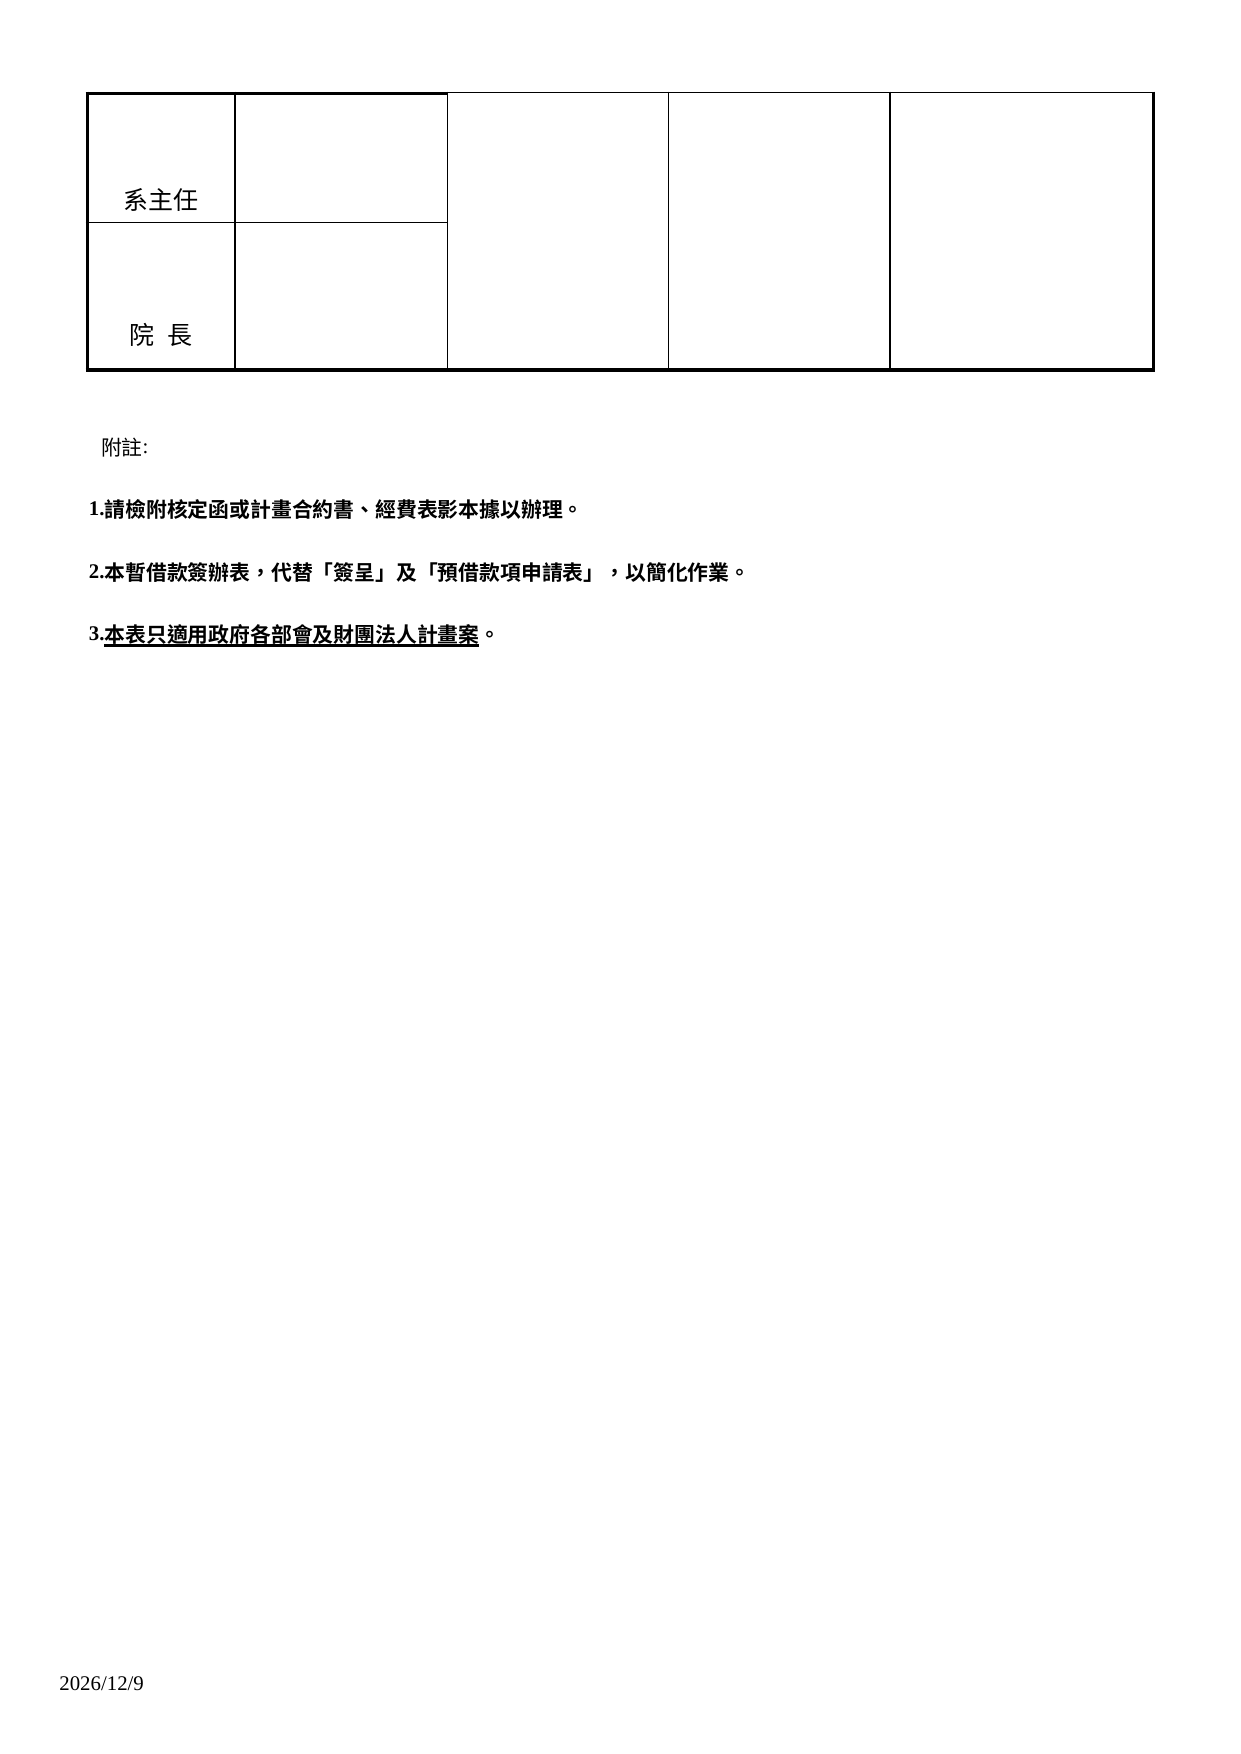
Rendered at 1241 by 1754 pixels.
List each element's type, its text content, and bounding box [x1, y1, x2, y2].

table_cell [236, 223, 447, 368]
table_cell [891, 93, 1152, 368]
list 請檢附核定函或計畫合約書、經費表影本據以辦理。 [89, 467, 1181, 529]
table_cell [236, 95, 447, 222]
table_cell 系主任 [89, 95, 234, 222]
table_cell [669, 93, 889, 368]
table_cell [448, 93, 668, 368]
text 附註: [59, 404, 1181, 467]
list 本表只適用政府各部會及財團法人計畫案。 [89, 592, 1181, 654]
table_cell 院 長 [89, 223, 234, 368]
list 本暫借款簽辦表，代替「簽呈」及「預借款項申請表」，以簡化作業。 [89, 529, 1181, 592]
